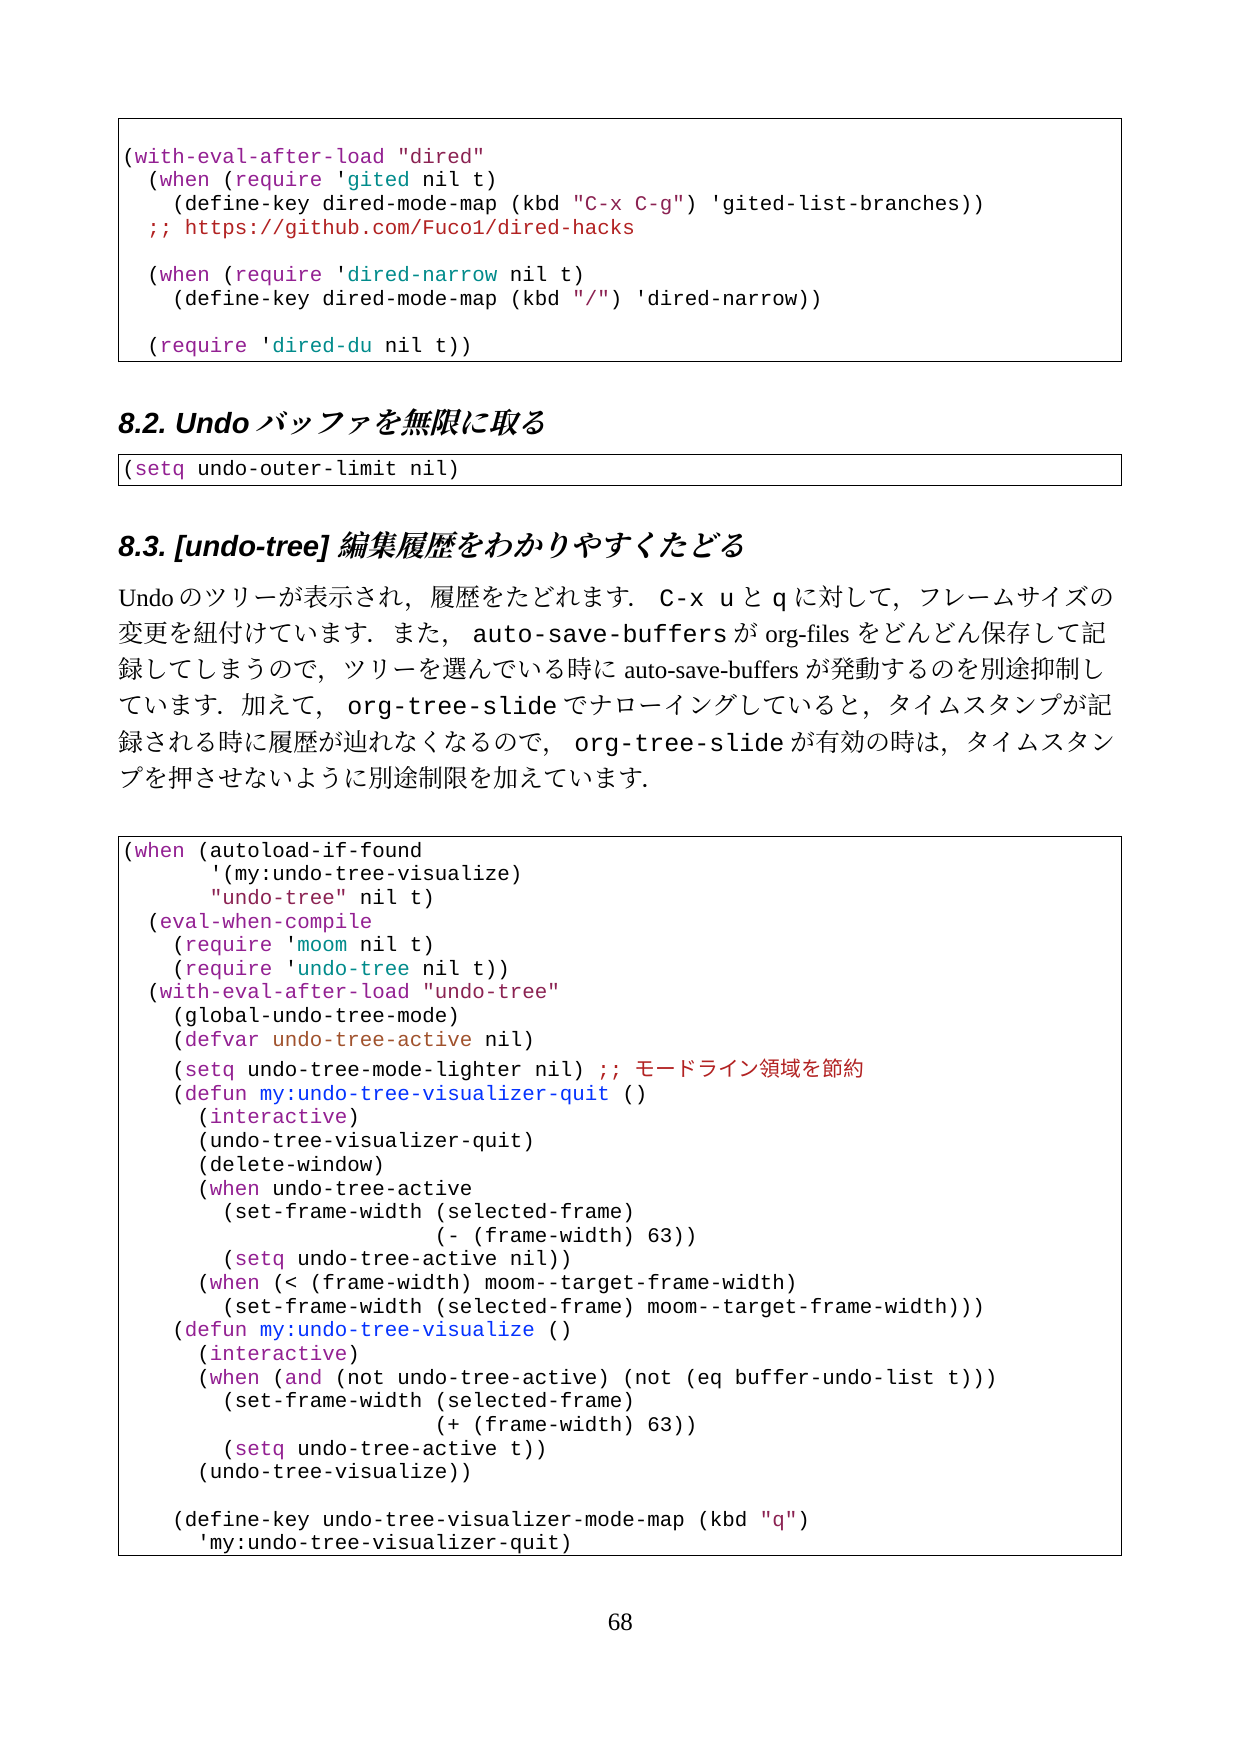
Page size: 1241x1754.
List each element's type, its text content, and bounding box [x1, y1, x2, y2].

text (undo-tree-visualizer-quit) [119, 1126, 1121, 1150]
text (define-key dired-mode-map (kbd "/") 'dired-narrow)) [119, 284, 1121, 307]
text ;; https://github.com/Fuco1/dired-hacks [119, 213, 1121, 236]
text (require 'undo-tree nil t)) [119, 954, 1121, 978]
subtitle [undo-tree] 編集履歴をわかりやすくたどる [118, 523, 1122, 565]
text (require 'moom nil t) [119, 930, 1121, 954]
text (require 'dired-du nil t)) [119, 331, 1121, 361]
text 'my:undo-tree-visualizer-quit) [119, 1528, 1121, 1555]
text (setq undo-tree-active nil)) [119, 1244, 1121, 1268]
text (- (frame-width) 63)) [119, 1221, 1121, 1244]
text (set-frame-width (selected-frame) moom--target-frame-width))) [119, 1292, 1121, 1315]
text '(my:undo-tree-visualize) [119, 859, 1121, 883]
text (with-eval-after-load "dired" [119, 142, 1121, 165]
text (+ (frame-width) 63)) [119, 1410, 1121, 1434]
text (when (< (frame-width) moom--target-frame-width) [119, 1268, 1121, 1292]
text (with-eval-after-load "undo-tree" [119, 978, 1121, 1001]
text (undo-tree-visualize)) [119, 1457, 1121, 1481]
text (defun my:undo-tree-visualizer-quit () [119, 1079, 1121, 1103]
text (setq undo-outer-limit nil) [119, 455, 1121, 485]
text (defun my:undo-tree-visualize () [119, 1315, 1121, 1339]
text (defvar undo-tree-active nil) [119, 1025, 1121, 1048]
text (setq undo-tree-active t)) [119, 1434, 1121, 1457]
text Undoのツリーが表示され，履歴をたどれます． C-x u と q に対して，フレームサイズの変更を紐付けています．また， auto-save-buffers が org-files をどんどん保存して記録してしまうので，ツリーを選んでいる時に auto-save-buffers が発動するのを別途抑制しています．加えて， org-tree-slide でナローイングしていると，タイムスタンプが記録される時に履歴が辿れなくなるので， org-tree-slide が有効の時は，タイムスタンプを押させないように別途制限を加えています． [118, 578, 1122, 823]
text (set-frame-width (selected-frame) [119, 1197, 1121, 1221]
text (setq undo-tree-mode-lighter nil) ;; モードライン領域を節約 [119, 1048, 1121, 1079]
text (global-undo-tree-mode) [119, 1001, 1121, 1025]
text (set-frame-width (selected-frame) [119, 1386, 1121, 1410]
subtitle Undoバッファを無限に取る [118, 400, 1122, 442]
text (when (autoload-if-found [119, 837, 1121, 859]
text (define-key undo-tree-visualizer-mode-map (kbd "q") [119, 1504, 1121, 1528]
text (interactive) [119, 1339, 1121, 1363]
text (when (and (not undo-tree-active) (not (eq buffer-undo-list t))) [119, 1363, 1121, 1386]
text (when undo-tree-active [119, 1173, 1121, 1197]
text (eval-when-compile [119, 907, 1121, 930]
text (when (require 'dired-narrow nil t) [119, 260, 1121, 284]
text (define-key dired-mode-map (kbd "C-x C-g") 'gited-list-branches)) [119, 189, 1121, 213]
text "undo-tree" nil t) [119, 883, 1121, 907]
text (interactive) [119, 1103, 1121, 1126]
text (when (require 'gited nil t) [119, 165, 1121, 189]
text (delete-window) [119, 1150, 1121, 1173]
